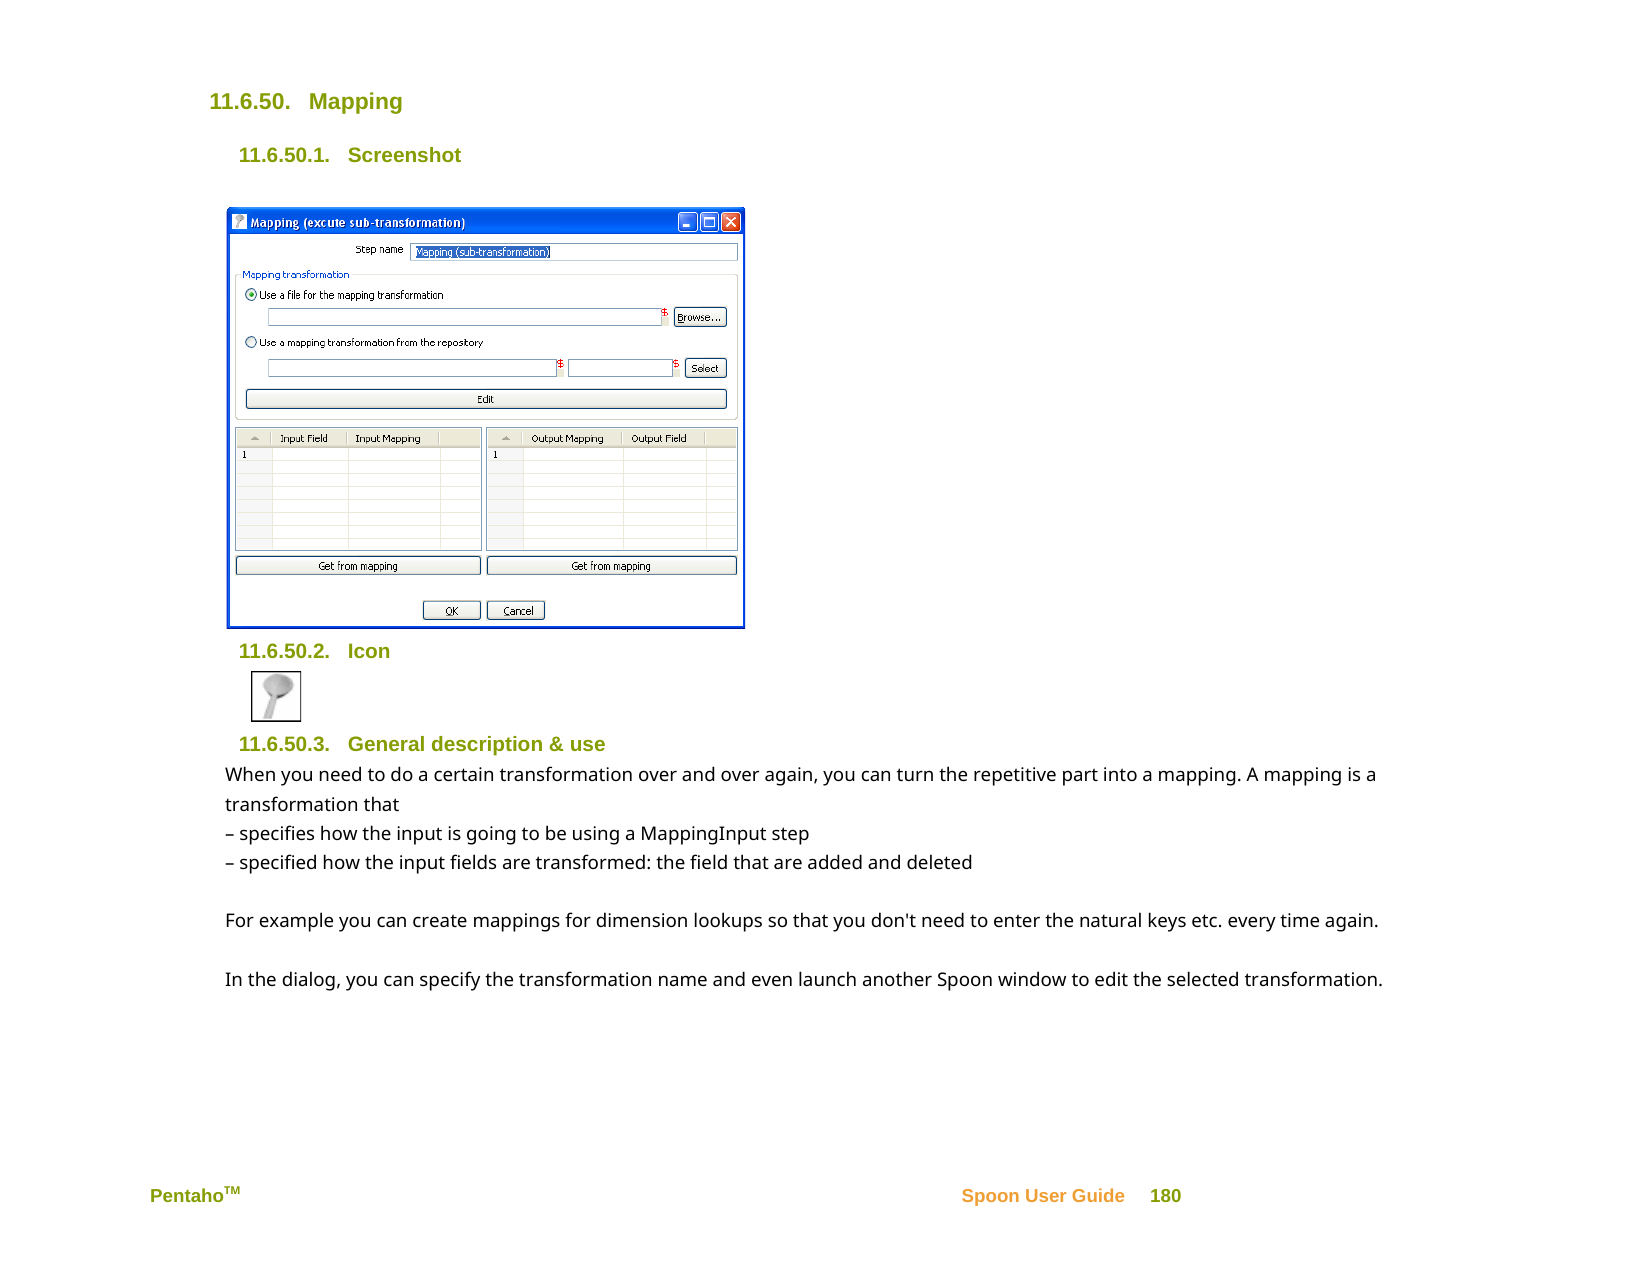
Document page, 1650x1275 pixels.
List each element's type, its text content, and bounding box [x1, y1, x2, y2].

subtitle General description & use [239, 670, 1500, 758]
text – specifies how the input is going to be using a MappingInput step [225, 817, 1500, 846]
text – specified how the input fields are transformed: the field that are added and deleted [225, 846, 1500, 875]
picture [251, 671, 302, 722]
text In the dialog, you can specify the transformation name and even launch another Spoon window to edit the selected transformation. [225, 963, 1500, 992]
subtitle Icon [239, 188, 1500, 665]
subtitle Screenshot [239, 135, 1500, 170]
text When you need to do a certain transformation over and over again, you can turn the repetitive part into a mapping. A mapping is a transformation that [225, 758, 1500, 817]
text For example you can create mappings for dimension lookups so that you don't need to enter the natural keys etc. every time again. [225, 904, 1500, 933]
picture [226, 207, 746, 629]
subtitle Mapping [209, 81, 1500, 116]
